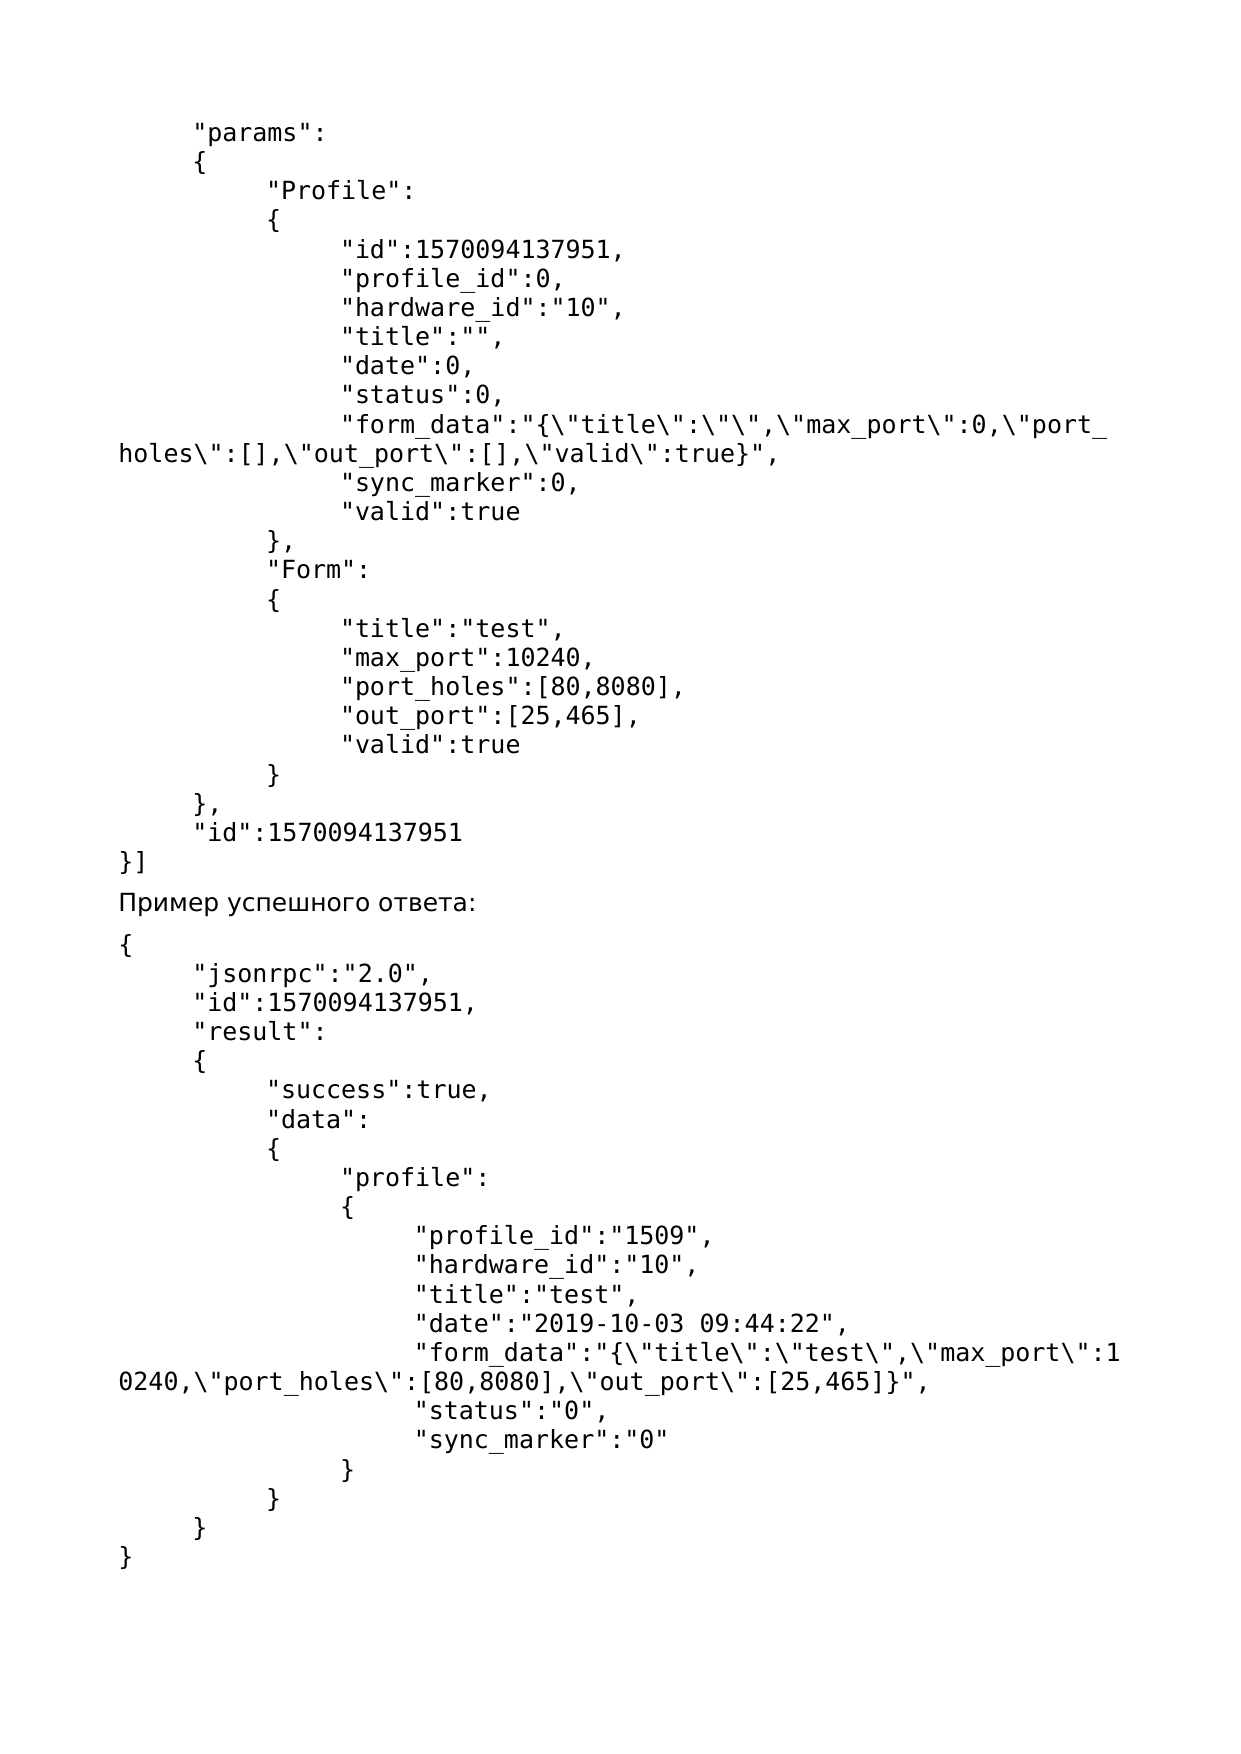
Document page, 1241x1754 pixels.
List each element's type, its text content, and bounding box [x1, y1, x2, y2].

text Пример успешного ответа: [118, 888, 1122, 917]
text "params": { "Profile": { "id":1570094137951, "profile_id":0, "hardware_id":"10", "title":"", "date":0, "status":0, "form_data":"{\"title\":\"\",\"max_port\":0,\"port_holes\":[],\"out_port\":[],\"valid\":true}", "sync_marker":0, "valid":true }, "Form": { "title":"test", "max_port":10240, "port_holes":[80,8080], "out_port":[25,465], "valid":true } }, "id":1570094137951 }] [118, 118, 1122, 876]
text { "jsonrpc":"2.0", "id":1570094137951, "result": { "success":true, "data": { "profile": { "profile_id":"1509", "hardware_id":"10", "title":"test", "date":"2019-10-03 09:44:22", "form_data":"{\"title\":\"test\",\"max_port\":10240,\"port_holes\":[80,8080],\"out_port\":[25,465]}", "status":"0", "sync_marker":"0" } } } } [118, 930, 1122, 1572]
